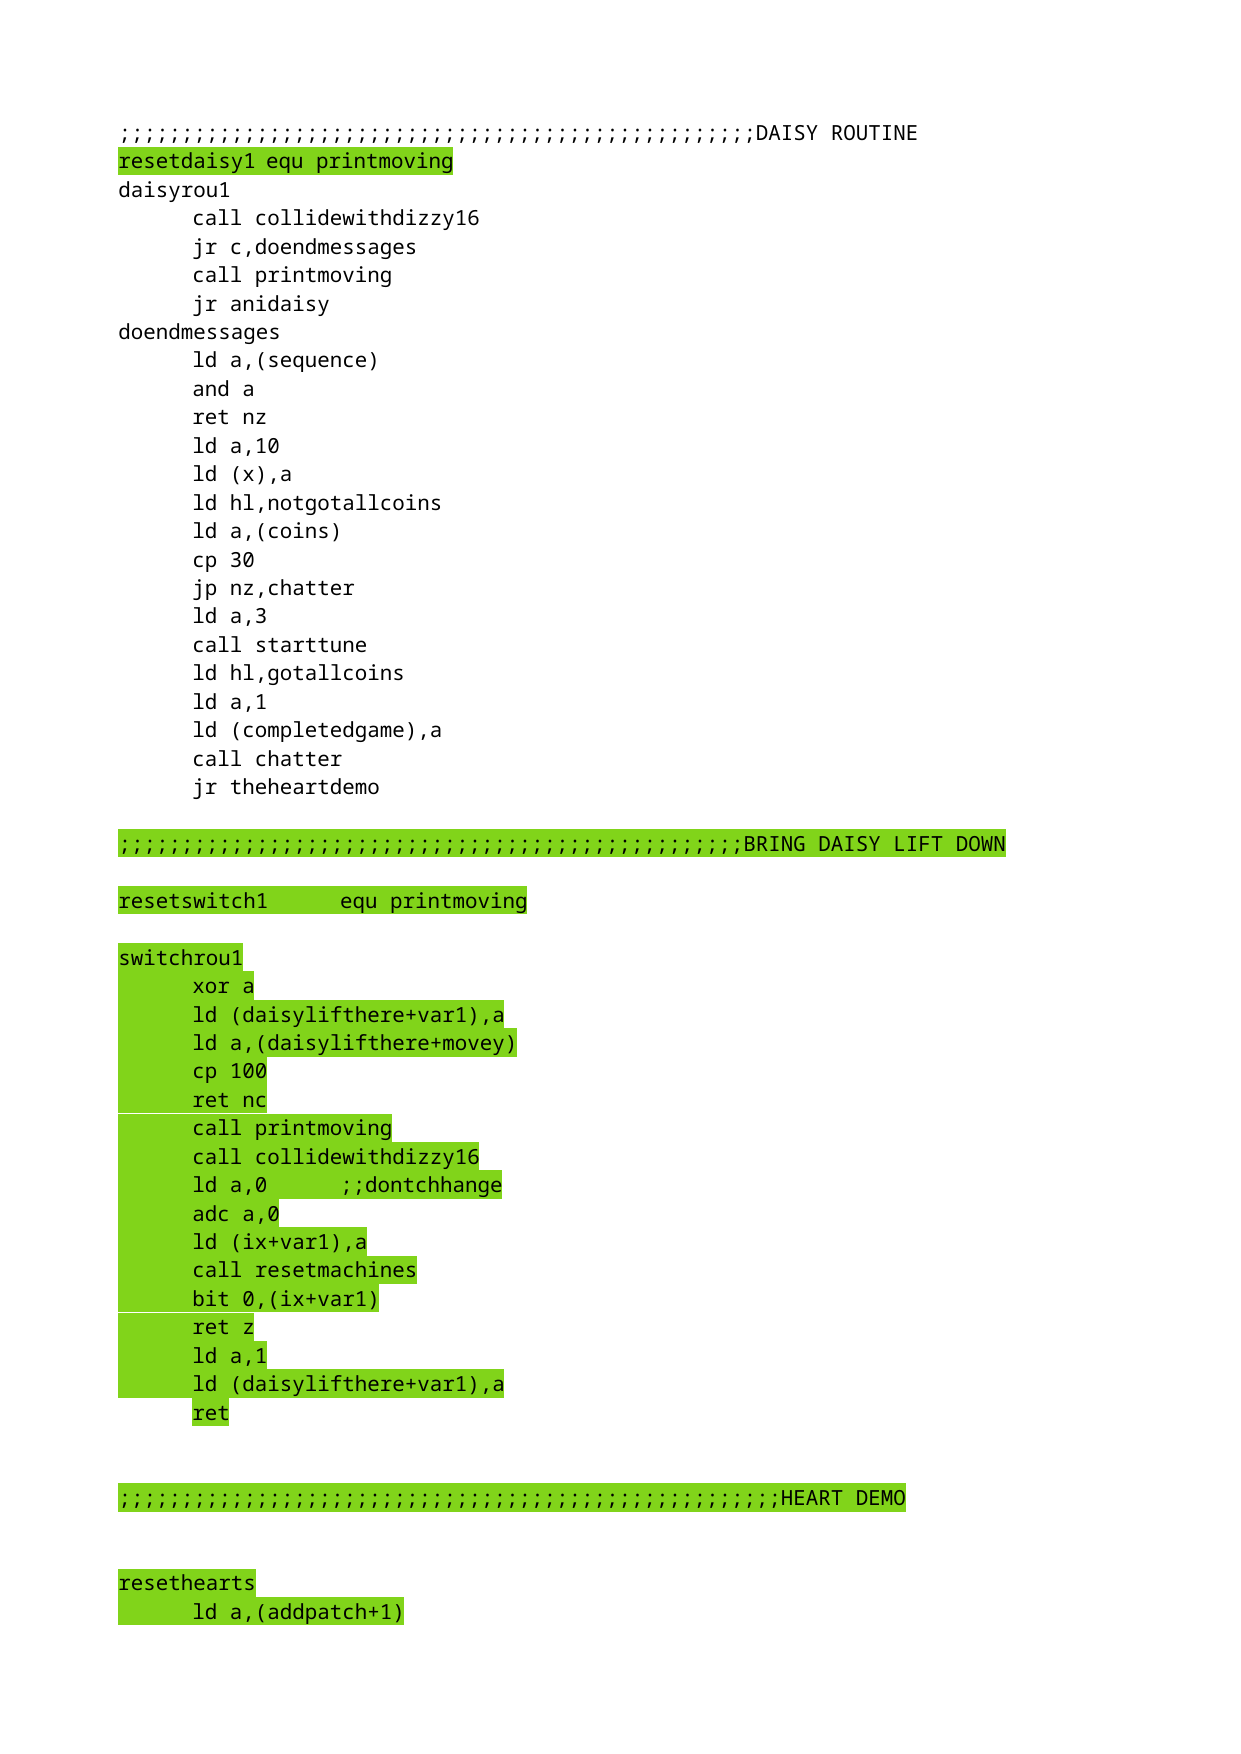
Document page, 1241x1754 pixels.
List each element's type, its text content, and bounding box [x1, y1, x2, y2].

text ld a,1 [118, 1341, 1122, 1369]
text ret z [118, 1312, 1122, 1341]
text cp 30 [118, 545, 1122, 573]
text ld hl,gotallcoins [118, 658, 1122, 687]
text ld a,(sequence) [118, 346, 1122, 374]
text call collidewithdizzy16 [118, 1142, 1122, 1170]
text call resetmachines [118, 1256, 1122, 1284]
text daisyrou1 [118, 175, 1122, 203]
text jp nz,chatter [118, 573, 1122, 602]
text jr anidaisy [118, 289, 1122, 317]
text ld (ix+var1),a [118, 1227, 1122, 1256]
text switchrou1 [118, 943, 1122, 971]
text call chatter [118, 744, 1122, 772]
text ld a,10 [118, 431, 1122, 459]
text jr c,doendmessages [118, 232, 1122, 260]
text resetswitch1 equ printmoving [118, 886, 1122, 914]
text ld (daisylifthere+var1),a [118, 1000, 1122, 1028]
text cp 100 [118, 1057, 1122, 1085]
text call printmoving [118, 260, 1122, 289]
text doendmessages [118, 317, 1122, 346]
text ret nz [118, 402, 1122, 431]
text ld (completedgame),a [118, 715, 1122, 744]
text ;;;;;;;;;;;;;;;;;;;;;;;;;;;;;;;;;;;;;;;;;;;;;;;;;;;;;HEART DEMO [118, 1483, 1122, 1512]
text call starttune [118, 630, 1122, 658]
text ret [118, 1398, 1122, 1426]
text ld a,(daisylifthere+movey) [118, 1028, 1122, 1057]
text adc a,0 [118, 1199, 1122, 1227]
text jr theheartdemo [118, 772, 1122, 801]
text ld a,3 [118, 602, 1122, 630]
text ;;;;;;;;;;;;;;;;;;;;;;;;;;;;;;;;;;;;;;;;;;;;;;;;;;BRING DAISY LIFT DOWN [118, 829, 1122, 857]
text bit 0,(ix+var1) [118, 1284, 1122, 1312]
text resethearts [118, 1568, 1122, 1597]
text and a [118, 374, 1122, 402]
text ld a,(coins) [118, 516, 1122, 545]
text ld a,0 ;;dontchhange [118, 1170, 1122, 1199]
text call collidewithdizzy16 [118, 203, 1122, 232]
text ld (x),a [118, 459, 1122, 488]
text call printmoving [118, 1113, 1122, 1142]
text ld a,1 [118, 687, 1122, 715]
text ;;;;;;;;;;;;;;;;;;;;;;;;;;;;;;;;;;;;;;;;;;;;;;;;;;;DAISY ROUTINE [118, 118, 1122, 147]
text ld (daisylifthere+var1),a [118, 1369, 1122, 1398]
text ld hl,notgotallcoins [118, 488, 1122, 516]
text ld a,(addpatch+1) [118, 1597, 1122, 1625]
text xor a [118, 971, 1122, 1000]
text resetdaisy1 equ printmoving [118, 147, 1122, 175]
text ret nc [118, 1085, 1122, 1113]
